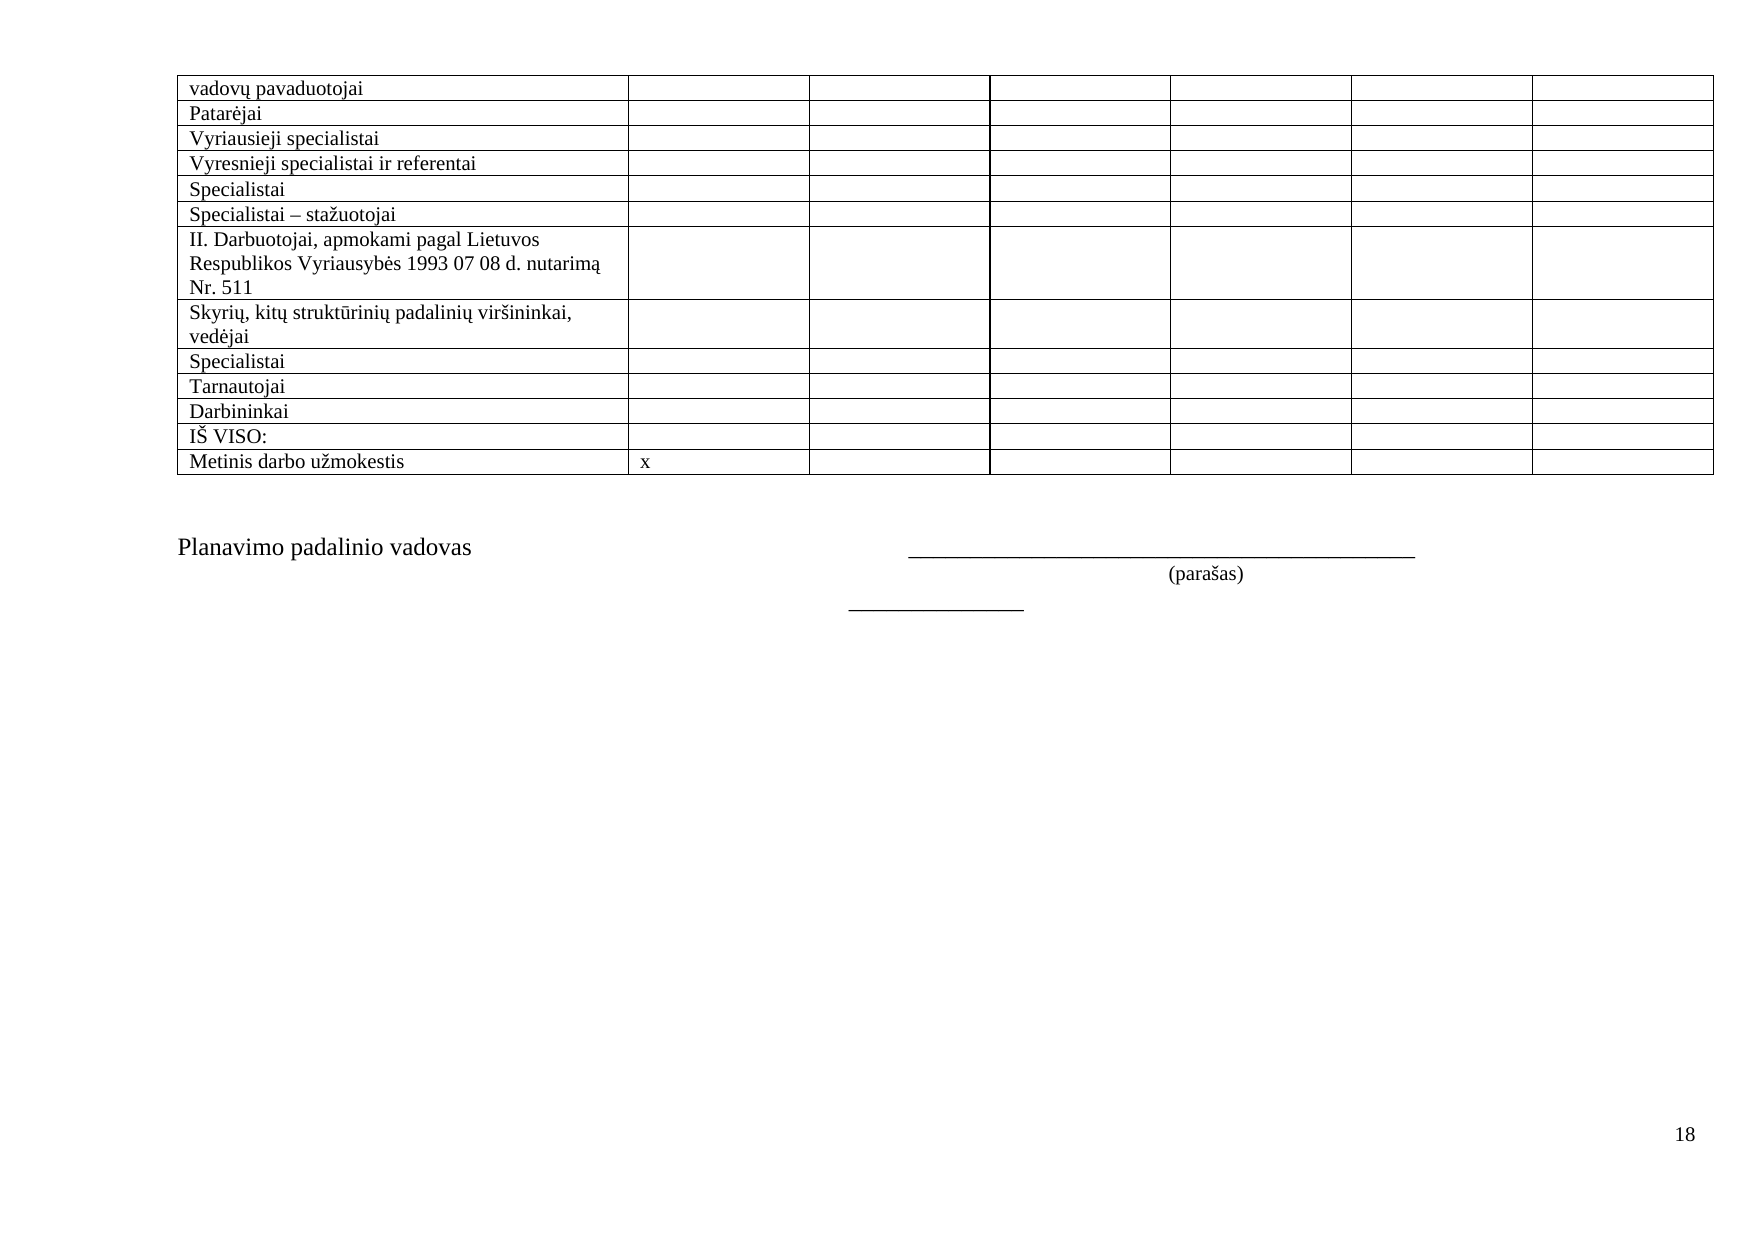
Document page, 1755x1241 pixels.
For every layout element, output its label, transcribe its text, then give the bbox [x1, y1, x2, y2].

table_cell [1352, 151, 1532, 175]
table_cell [810, 300, 989, 348]
text ______________ [177, 585, 1695, 614]
table_cell [1352, 101, 1532, 125]
table_cell vadovų pavaduotojai [178, 76, 628, 100]
table_cell [1171, 126, 1351, 150]
table_cell [991, 176, 1170, 201]
table_cell [991, 349, 1170, 373]
table_cell [810, 399, 989, 423]
table_cell [1352, 424, 1532, 448]
table_cell [810, 227, 989, 299]
table_cell [1352, 300, 1532, 348]
table_cell [810, 151, 989, 175]
table_cell [629, 176, 809, 201]
text Planavimo padalinio vadovas [177, 532, 1695, 561]
table_cell [810, 101, 989, 125]
table_cell [1533, 151, 1713, 175]
table_cell [629, 374, 809, 398]
table_cell [810, 374, 989, 398]
table_cell [991, 399, 1170, 423]
table_cell [991, 424, 1170, 448]
table_cell [629, 227, 809, 299]
table_cell [1171, 151, 1351, 175]
table_cell [629, 349, 809, 373]
table_cell [1171, 300, 1351, 348]
table_cell [1171, 399, 1351, 423]
table_cell [1352, 399, 1532, 423]
table_cell Specialistai – stažuotojai [178, 202, 628, 226]
table_cell [1171, 227, 1351, 299]
table_cell Specialistai [178, 176, 628, 201]
table_cell [991, 300, 1170, 348]
table_cell [810, 202, 989, 226]
table_cell Specialistai [178, 349, 628, 373]
table_cell [991, 76, 1170, 100]
table_cell [991, 151, 1170, 175]
table_cell [1533, 227, 1713, 299]
table_cell Skyrių, kitų struktūrinių padalinių viršininkai, vedėjai [178, 300, 628, 348]
table_cell Metinis darbo užmokestis [178, 450, 628, 473]
table_cell [810, 450, 989, 473]
table_cell [1352, 76, 1532, 100]
table_cell [629, 76, 809, 100]
table_cell [1533, 374, 1713, 398]
table_cell [1352, 349, 1532, 373]
table_cell IŠ VISO: [178, 424, 628, 448]
table_cell [810, 424, 989, 448]
table_cell [1352, 202, 1532, 226]
table_cell [1171, 101, 1351, 125]
table_cell [991, 101, 1170, 125]
table_cell [1533, 202, 1713, 226]
table_cell [1171, 76, 1351, 100]
table_cell [1533, 101, 1713, 125]
table_cell [1352, 450, 1532, 473]
table_cell [629, 202, 809, 226]
table_cell [991, 374, 1170, 398]
table_cell [991, 202, 1170, 226]
table_cell II. Darbuotojai, apmokami pagal Lietuvos Respublikos Vyriausybės 1993 07 08 d. nutarimą Nr. 511 [178, 227, 628, 299]
table_cell [991, 227, 1170, 299]
table_cell [1352, 227, 1532, 299]
table_cell Tarnautojai [178, 374, 628, 398]
table_cell [1533, 450, 1713, 473]
table_cell [1171, 450, 1351, 473]
text (parašas) [177, 561, 1695, 585]
table_cell [1533, 126, 1713, 150]
table_cell [629, 126, 809, 150]
table_cell [629, 101, 809, 125]
table_cell Vyresnieji specialistai ir referentai [178, 151, 628, 175]
table_cell [1533, 399, 1713, 423]
table_cell [1533, 176, 1713, 201]
table_cell Vyriausieji specialistai [178, 126, 628, 150]
table_cell [810, 176, 989, 201]
table_cell [1533, 424, 1713, 448]
table_cell Darbininkai [178, 399, 628, 423]
table_cell [1352, 176, 1532, 201]
table_cell [629, 399, 809, 423]
table_cell [991, 126, 1170, 150]
table_cell [1533, 300, 1713, 348]
table_cell [1171, 349, 1351, 373]
table_cell [1171, 374, 1351, 398]
table_cell x [629, 450, 809, 473]
table_cell [1171, 202, 1351, 226]
table_cell [810, 126, 989, 150]
table_cell [629, 300, 809, 348]
table_cell [810, 76, 989, 100]
table_cell [810, 349, 989, 373]
table_cell [1533, 349, 1713, 373]
table_cell Patarėjai [178, 101, 628, 125]
table_cell [991, 450, 1170, 473]
table_cell [1352, 126, 1532, 150]
table_cell [1533, 76, 1713, 100]
table_cell [1352, 374, 1532, 398]
table_cell [1171, 424, 1351, 448]
table_cell [1171, 176, 1351, 201]
table_cell [629, 151, 809, 175]
table_cell [629, 424, 809, 448]
